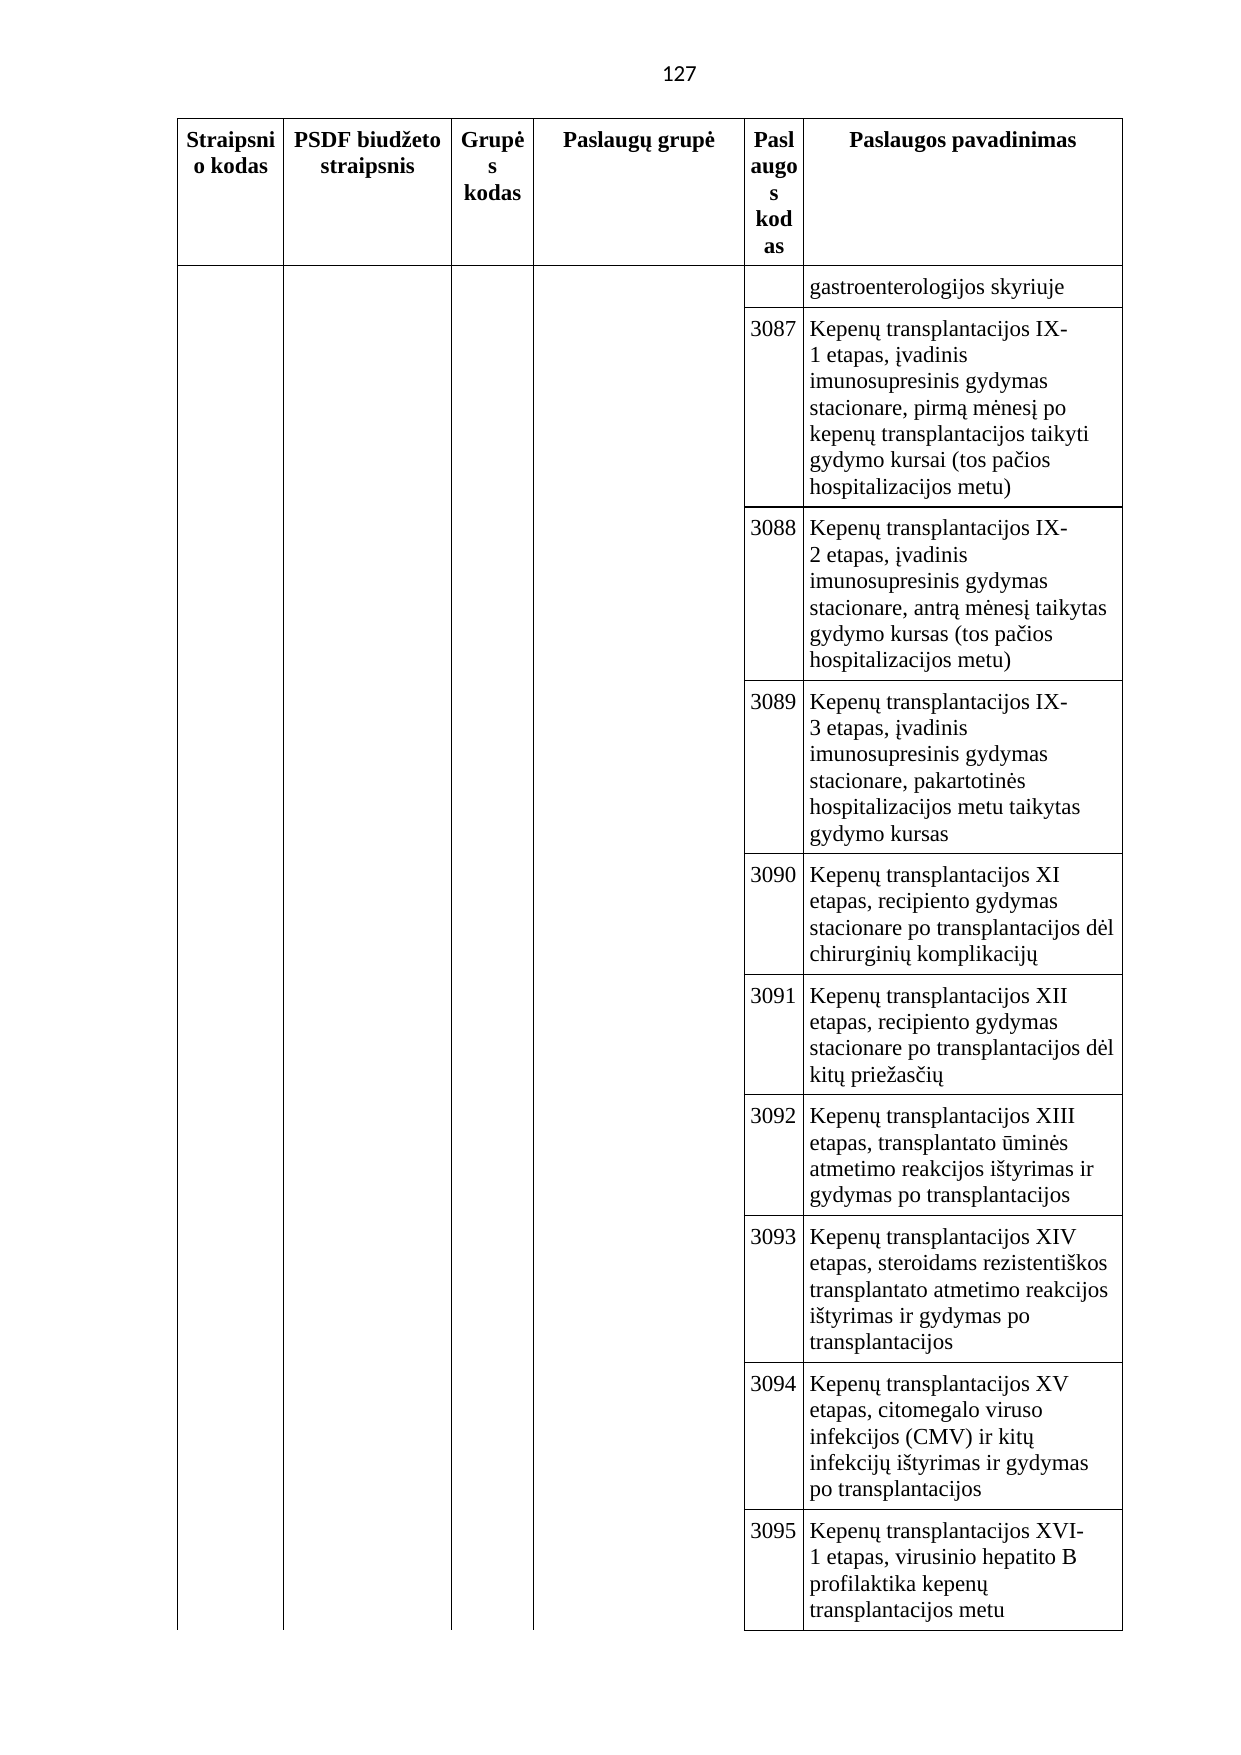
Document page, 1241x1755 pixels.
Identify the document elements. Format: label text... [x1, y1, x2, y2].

table_cell [534, 1094, 744, 1215]
table_cell [178, 506, 283, 680]
table_cell 3087 [745, 308, 803, 506]
table_cell [178, 680, 283, 853]
table_cell [452, 307, 533, 506]
table_cell Kepenų transplantacijos XIII etapas, transplantato ūminės atmetimo reakcijos ištyrimas ir gydymas po transplantacijos [804, 1095, 1122, 1215]
table_cell [284, 1362, 451, 1509]
table_cell [534, 853, 744, 974]
table_cell 3092 [745, 1095, 803, 1215]
table_cell [178, 1215, 283, 1362]
table_cell [284, 307, 451, 506]
table_header Grupės kodas [452, 119, 533, 265]
table_header Straipsnio kodas [178, 119, 283, 265]
table_cell [452, 266, 533, 307]
table_cell [284, 266, 451, 307]
table_header PSDF biudžeto straipsnis [284, 119, 451, 265]
table_header Paslaugų grupė [534, 119, 744, 265]
table_cell 3095 [745, 1510, 803, 1629]
table_cell [534, 266, 744, 307]
table_cell [284, 506, 451, 680]
table_cell [178, 307, 283, 506]
table_cell [534, 1509, 744, 1629]
table_cell [452, 853, 533, 974]
table_cell [178, 974, 283, 1094]
table_cell [284, 1215, 451, 1362]
table_cell 3091 [745, 975, 803, 1094]
table_header Paslaugos pavadinimas [804, 119, 1122, 265]
table_cell Kepenų transplantacijos XII etapas, recipiento gydymas stacionare po transplantacijos dėl kitų priežasčių [804, 975, 1122, 1094]
table_cell [534, 680, 744, 853]
table_cell [284, 680, 451, 853]
table_cell [178, 853, 283, 974]
table_cell Kepenų transplantacijos IX-3 etapas, įvadinis imunosupresinis gydymas stacionare, pakartotinės hospitalizacijos metu taikytas gydymo kursas [804, 681, 1122, 853]
table_cell [178, 1509, 283, 1629]
table_cell [452, 680, 533, 853]
table_cell 3088 [745, 508, 803, 680]
table_cell [284, 1509, 451, 1629]
table_cell Kepenų transplantacijos XV etapas, citomegalo viruso infekcijos (CMV) ir kitų infekcijų ištyrimas ir gydymas po transplantacijos [804, 1363, 1122, 1509]
table_cell [534, 974, 744, 1094]
table_cell Kepenų transplantacijos IX-2 etapas, įvadinis imunosupresinis gydymas stacionare, antrą mėnesį taikytas gydymo kursas (tos pačios hospitalizacijos metu) [804, 508, 1122, 680]
table_cell [534, 307, 744, 506]
table_cell [534, 506, 744, 680]
table_cell [452, 1094, 533, 1215]
table_cell [284, 853, 451, 974]
table_cell Kepenų transplantacijos IX-1 etapas, įvadinis imunosupresinis gydymas stacionare, pirmą mėnesį po kepenų transplantacijos taikyti gydymo kursai (tos pačios hospitalizacijos metu) [804, 308, 1122, 506]
table_cell [534, 1362, 744, 1509]
table_cell [452, 1509, 533, 1629]
table_cell [284, 974, 451, 1094]
table_cell [452, 974, 533, 1094]
table_cell [534, 1215, 744, 1362]
table_cell 3094 [745, 1363, 803, 1509]
table_cell gastroenterologijos skyriuje [804, 266, 1122, 307]
table_cell Kepenų transplantacijos XVI-1 etapas, virusinio hepatito B profilaktika kepenų transplantacijos metu [804, 1510, 1122, 1629]
table_cell [745, 266, 803, 307]
table_cell 3089 [745, 681, 803, 853]
table_cell Kepenų transplantacijos XIV etapas, steroidams rezistentiškos transplantato atmetimo reakcijos ištyrimas ir gydymas po transplantacijos [804, 1216, 1122, 1362]
table_cell 3090 [745, 854, 803, 974]
table_cell Kepenų transplantacijos XI etapas, recipiento gydymas stacionare po transplantacijos dėl chirurginių komplikacijų [804, 854, 1122, 974]
table_cell [452, 506, 533, 680]
table_cell [178, 1362, 283, 1509]
table_cell [178, 1094, 283, 1215]
table_header Paslaugos kodas [745, 119, 803, 265]
table_cell [284, 1094, 451, 1215]
table_cell [452, 1362, 533, 1509]
table_cell 3093 [745, 1216, 803, 1362]
table_cell [452, 1215, 533, 1362]
table_cell [178, 266, 283, 307]
